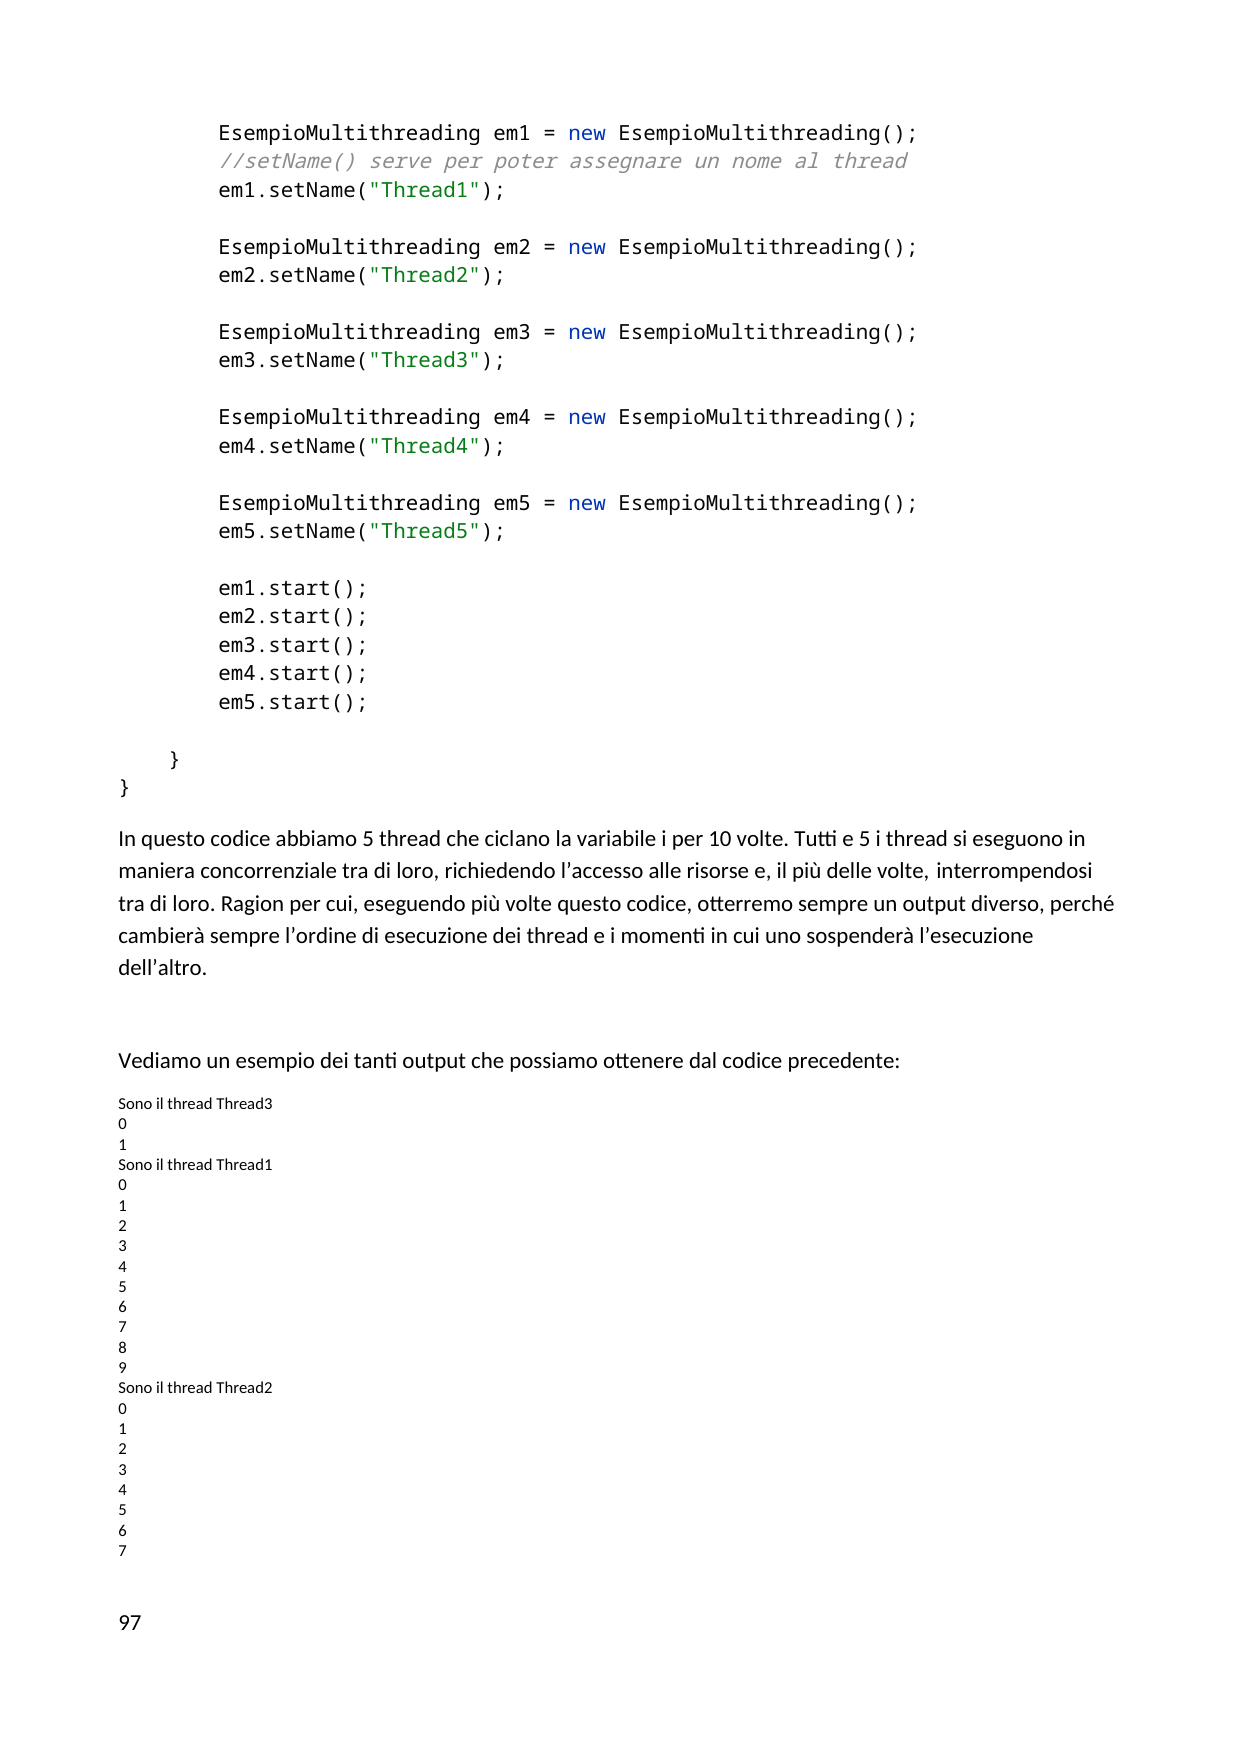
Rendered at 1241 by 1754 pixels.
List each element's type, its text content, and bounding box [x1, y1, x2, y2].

text 5 [118, 1499, 1122, 1520]
text 3 [118, 1459, 1122, 1479]
text EsempioMultithreading em1 = new EsempioMultithreading(); //setName() serve per poter assegnare un nome al thread em1.setName("Thread1"); EsempioMultithreading em2 = new EsempioMultithreading(); em2.setName("Thread2"); EsempioMultithreading em3 = new EsempioMultithreading(); em3.setName("Thread3"); EsempioMultithreading em4 = new EsempioMultithreading(); em4.setName("Thread4"); EsempioMultithreading em5 = new EsempioMultithreading(); em5.setName("Thread5"); em1.start(); em2.start(); em3.start(); em4.start(); em5.start(); } } [118, 118, 1122, 801]
text 5 [118, 1276, 1122, 1296]
text 6 [118, 1296, 1122, 1317]
text 9 [118, 1357, 1122, 1378]
text 4 [118, 1256, 1122, 1276]
text 2 [118, 1215, 1122, 1236]
text Vediamo un esempio dei tanti output che possiamo ottenere dal codice precedente: [118, 1047, 1122, 1074]
text 1 [118, 1195, 1122, 1215]
text 6 [118, 1520, 1122, 1540]
text Sono il thread Thread2 [118, 1378, 1122, 1398]
text 0 [118, 1114, 1122, 1134]
text 1 [118, 1418, 1122, 1439]
text 3 [118, 1236, 1122, 1256]
text 0 [118, 1174, 1122, 1195]
text 8 [118, 1337, 1122, 1357]
text 7 [118, 1540, 1122, 1561]
text 7 [118, 1317, 1122, 1337]
text 0 [118, 1398, 1122, 1418]
text 1 [118, 1134, 1122, 1154]
text Sono il thread Thread3 [118, 1093, 1122, 1114]
text 4 [118, 1479, 1122, 1499]
text Sono il thread Thread1 [118, 1154, 1122, 1174]
text In questo codice abbiamo 5 thread che ciclano la variabile i per 10 volte. Tutti e 5 i thread si eseguono in maniera concorrenziale tra di loro, richiedendo l’accesso alle risorse e, il più delle volte, interrompendosi tra di loro. Ragion per cui, eseguendo più volte questo codice, otterremo sempre un output diverso, perché cambierà sempre l’ordine di esecuzione dei thread e i momenti in cui uno sospenderà l’esecuzione dell’altro. [118, 824, 1122, 981]
text 2 [118, 1439, 1122, 1459]
